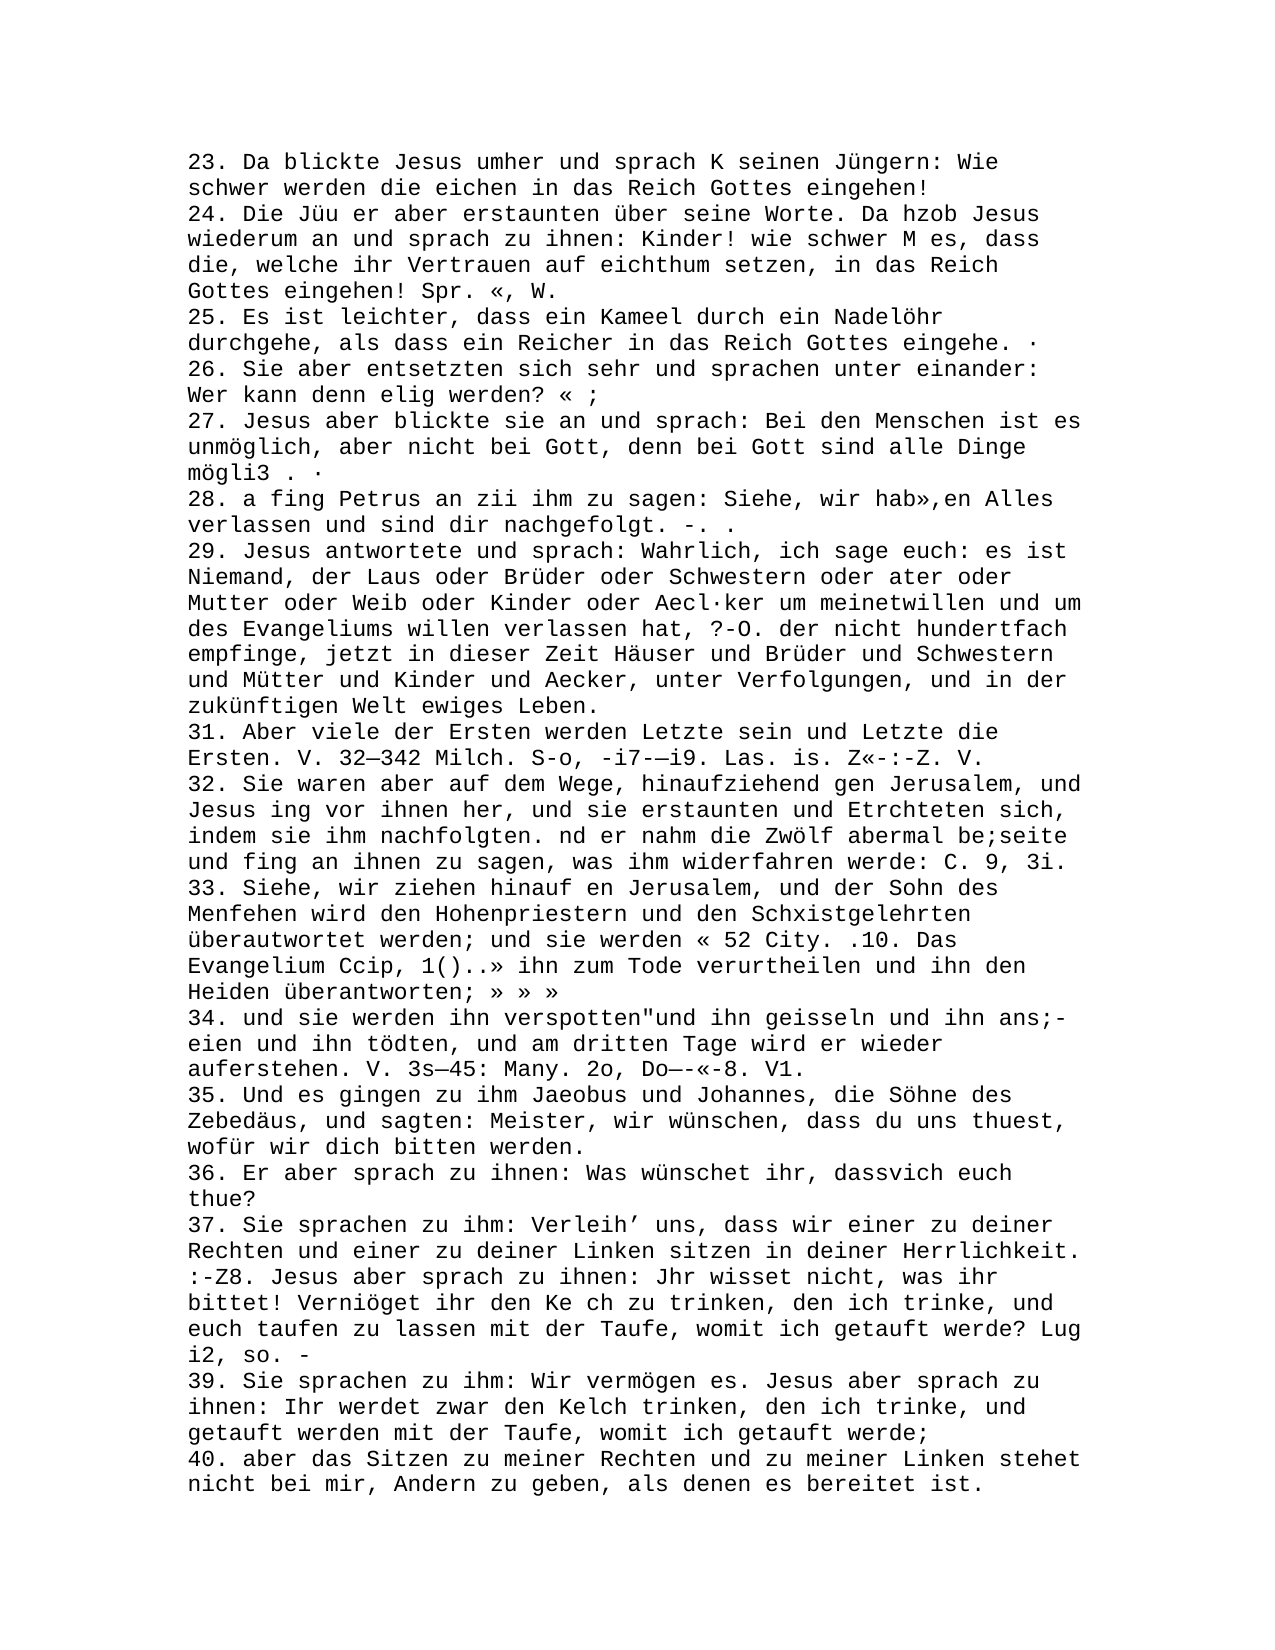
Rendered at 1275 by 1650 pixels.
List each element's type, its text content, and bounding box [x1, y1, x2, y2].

text 33. Siehe, wir ziehen hinauf en Jerusalem, und der Sohn des Menfehen wird den Hohenpriestern und den Schxistgelehrten überautwortet werden; und sie werden « 52 City. .10. Das Evangelium Ccip, 1()..» ihn zum Tode verurtheilen und ihn den Heiden überantworten; » » » [187, 876, 1087, 1006]
text 24. Die Jüu er aber erstaunten über seine Worte. Da hzob Jesus wiederum an und sprach zu ihnen: Kinder! wie schwer M es, dass die, welche ihr Vertrauen auf eichthum setzen, in das Reich Gottes eingehen! Spr. «, W. [187, 202, 1087, 306]
text 28. a fing Petrus an zii ihm zu sagen: Siehe, wir hab»,en Alles verlassen und sind dir nachgefolgt. -. . [187, 487, 1087, 539]
text 32. Sie waren aber auf dem Wege, hinaufziehend gen Jerusalem, und Jesus ing vor ihnen her, und sie erstaunten und Etrchteten sich, indem sie ihm nachfolgten. nd er nahm die Zwölf abermal be;seite und fing an ihnen zu sagen, was ihm widerfahren werde: C. 9, 3i. [187, 772, 1087, 876]
text 31. Aber viele der Ersten werden Letzte sein und Letzte die Ersten. V. 32—342 Milch. S-o, -i7-—i9. Las. is. Z«-:-Z. V. [187, 721, 1087, 772]
text 36. Er aber sprach zu ihnen: Was wünschet ihr, dassvich euch thue? [187, 1162, 1087, 1213]
text 40. aber das Sitzen zu meiner Rechten und zu meiner Linken stehet nicht bei mir, Andern zu geben, als denen es bereitet ist. [187, 1447, 1087, 1499]
text 39. Sie sprachen zu ihm: Wir vermögen es. Jesus aber sprach zu ihnen: Ihr werdet zwar den Kelch trinken, den ich trinke, und getauft werden mit der Taufe, womit ich getauft werde; [187, 1369, 1087, 1447]
text 34. und sie werden ihn verspotten"und ihn geisseln und ihn ans;-eien und ihn tödten, und am dritten Tage wird er wieder auferstehen. V. 3s—45: Many. 2o, Do—-«-8. V1. [187, 1006, 1087, 1084]
text 26. Sie aber entsetzten sich sehr und sprachen unter einander: Wer kann denn elig werden? « ; [187, 357, 1087, 409]
text 37. Sie sprachen zu ihm: Verleih’ uns, dass wir einer zu deiner Rechten und einer zu deiner Linken sitzen in deiner Herrlichkeit. :-Z8. Jesus aber sprach zu ihnen: Jhr wisset nicht, was ihr bittet! Verniöget ihr den Ke ch zu trinken, den ich trinke, und euch taufen zu lassen mit der Taufe, womit ich getauft werde? Lug i2, so. - [187, 1213, 1087, 1369]
text 29. Jesus antwortete und sprach: Wahrlich, ich sage euch: es ist Niemand, der Laus oder Brüder oder Schwestern oder ater oder Mutter oder Weib oder Kinder oder Aecl·ker um meinetwillen und um des Evangeliums willen verlassen hat, ?-O. der nicht hundertfach empfinge, jetzt in dieser Zeit Häuser und Brüder und Schwestern und Mütter und Kinder und Aecker, unter Verfolgungen, und in der zukünftigen Welt ewiges Leben. [187, 539, 1087, 721]
text 35. Und es gingen zu ihm Jaeobus und Johannes, die Söhne des Zebedäus, und sagten: Meister, wir wünschen, dass du uns thuest, wofür wir dich bitten werden. [187, 1084, 1087, 1162]
text 23. Da blickte Jesus umher und sprach K seinen Jüngern: Wie schwer werden die eichen in das Reich Gottes eingehen! [187, 150, 1087, 202]
text 25. Es ist leichter, dass ein Kameel durch ein Nadelöhr durchgehe, als dass ein Reicher in das Reich Gottes eingehe. · [187, 306, 1087, 357]
text 27. Jesus aber blickte sie an und sprach: Bei den Menschen ist es unmöglich, aber nicht bei Gott, denn bei Gott sind alle Dinge mögli3 . · [187, 409, 1087, 487]
